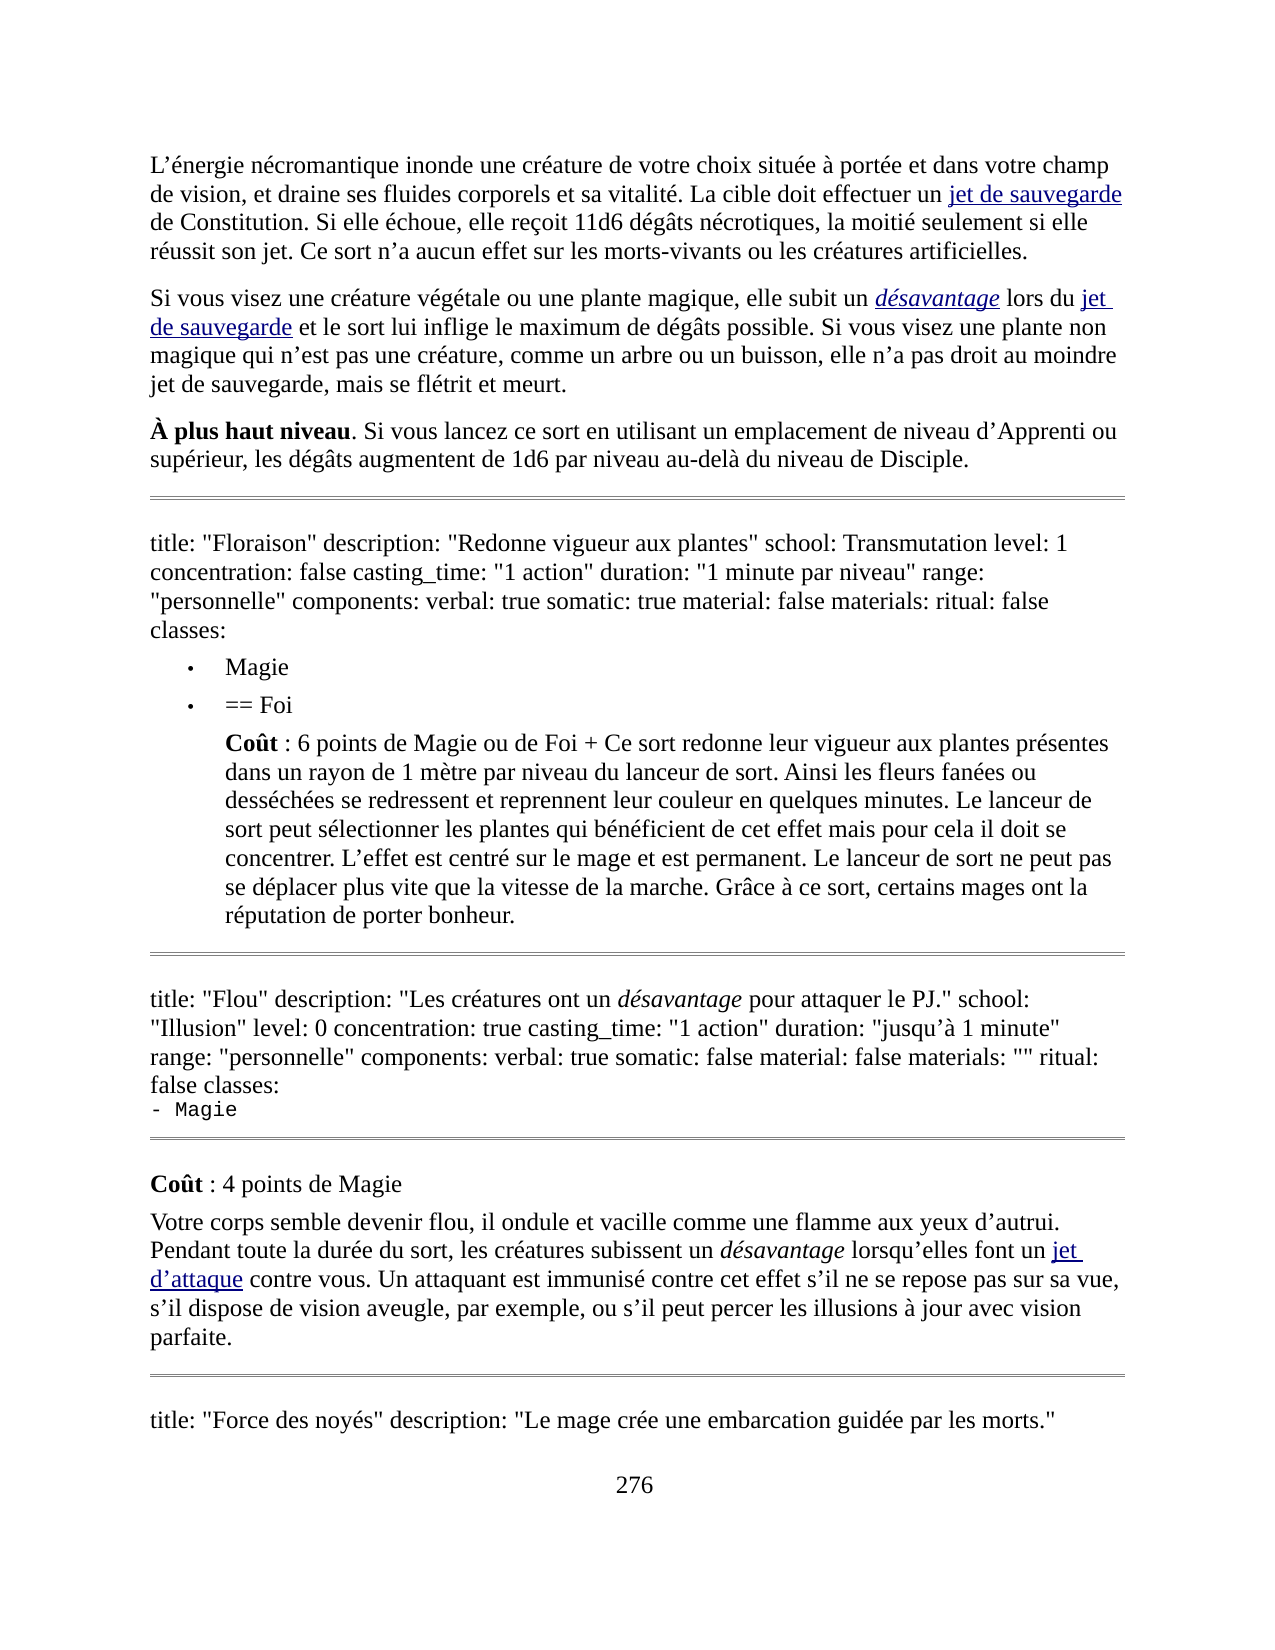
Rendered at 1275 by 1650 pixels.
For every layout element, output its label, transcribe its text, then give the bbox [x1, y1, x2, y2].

text title: "Flou" description: "Les créatures ont un désavantage pour attaquer le PJ." school: "Illusion" level: 0 concentration: true casting_time: "1 action" duration: "jusqu’à 1 minute" range: "personnelle" components: verbal: true somatic: false material: false materials: "" ritual: false classes: [150, 984, 1125, 1099]
text Si vous visez une créature végétale ou une plante magique, elle subit un désavantage lors du jet de sauvegarde et le sort lui inflige le maximum de dégâts possible. Si vous visez une plante non magique qui n’est pas une créature, comme un arbre ou un buisson, elle n’a pas droit au moindre jet de sauvegarde, mais se flétrit et meurt. [150, 283, 1125, 398]
text title: "Force des noyés" description: "Le mage crée une embarcation guidée par les morts." [150, 1406, 1125, 1434]
text title: "Floraison" description: "Redonne vigueur aux plantes" school: Transmutation level: 1 concentration: false casting_time: "1 action" duration: "1 minute par niveau" range: "personnelle" components: verbal: true somatic: true material: false materials: ritual: false classes: [150, 528, 1125, 643]
text À plus haut niveau. Si vous lancez ce sort en utilisant un emplacement de niveau d’Apprenti ou supérieur, les dégâts augmentent de 1d6 par niveau au-delà du niveau de Disciple. [150, 416, 1125, 473]
text Coût : 4 points de Magie [150, 1169, 1125, 1198]
list == Foi [187, 690, 1125, 719]
list Coût : 6 points de Magie ou de Foi + Ce sort redonne leur vigueur aux plantes présentes dans un rayon de 1 mètre par niveau du lanceur de sort. Ainsi les fleurs fanées ou desséchées se redressent et reprennent leur couleur en quelques minutes. Le lanceur de sort peut sélectionner les plantes qui bénéficient de cet effet mais pour cela il doit se concentrer. L’effet est centré sur le mage et est permanent. Le lanceur de sort ne peut pas se déplacer plus vite que la vitesse de la marche. Grâce à ce sort, certains mages ont la réputation de porter bonheur. [187, 728, 1125, 929]
text - Magie [150, 1099, 1125, 1123]
text L’énergie nécromantique inonde une créature de votre choix située à portée et dans votre champ de vision, et draine ses fluides corporels et sa vitalité. La cible doit effectuer un jet de sauvegarde de Constitution. Si elle échoue, elle reçoit 11d6 dégâts nécrotiques, la moitié seulement si elle réussit son jet. Ce sort n’a aucun effet sur les morts-vivants ou les créatures artificielles. [150, 150, 1125, 265]
list Magie [187, 652, 1125, 681]
text Votre corps semble devenir flou, il ondule et vacille comme une flamme aux yeux d’autrui. Pendant toute la durée du sort, les créatures subissent un désavantage lorsqu’elles font un jet d’attaque contre vous. Un attaquant est immunisé contre cet effet s’il ne se repose pas sur sa vue, s’il dispose de vision aveugle, par exemple, ou s’il peut percer les illusions à jour avec vision parfaite. [150, 1207, 1125, 1350]
